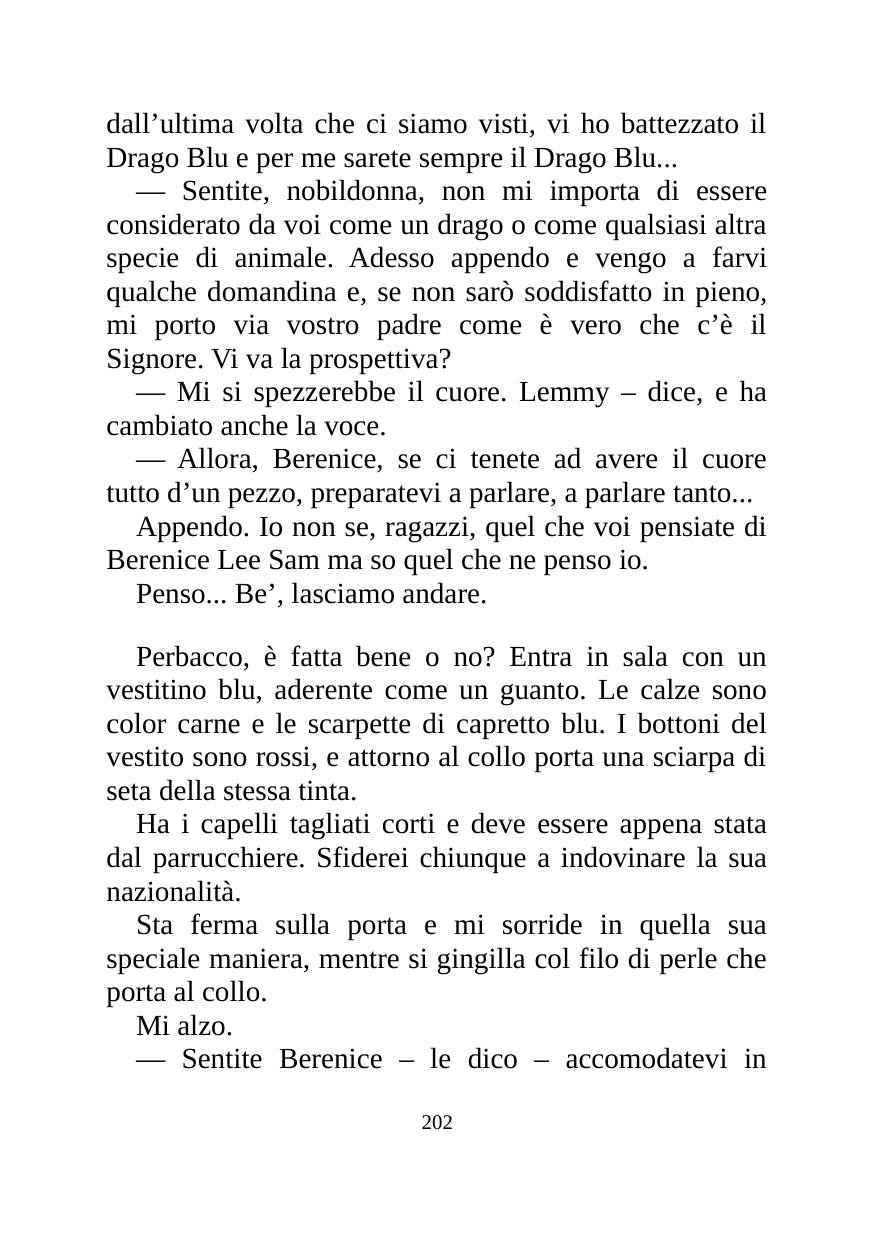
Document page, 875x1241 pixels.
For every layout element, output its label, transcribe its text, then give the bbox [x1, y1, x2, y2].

text Sta ferma sulla porta e mi sorride in quella sua speciale maniera, mentre si gingilla col filo di perle che porta al collo. [106, 907, 768, 1008]
text — Mi si spezzerebbe il cuore. Lemmy – dice, e ha cambiato anche la voce. [106, 374, 768, 442]
text — Allora, Berenice, se ci tenete ad avere il cuore tutto d’un pezzo, preparatevi a parlare, a parlare tanto... [106, 442, 768, 509]
text — Sentite Berenice – le dico – accomodatevi in [106, 1041, 768, 1075]
text Perbacco, è fatta bene o no? Entra in sala con un vestitino blu, aderente come un guanto. Le calze sono color carne e le scarpette di capretto blu. I bottoni del vestito sono rossi, e attorno al collo porta una sciarpa di seta della stessa tinta. [106, 639, 768, 807]
text Mi alzo. [106, 1008, 768, 1041]
text Penso... Be’, lasciamo andare. [106, 576, 768, 609]
text — Sentite, nobildonna, non mi importa di essere considerato da voi come un drago o come qualsiasi altra specie di animale. Adesso appendo e vengo a farvi qualche domandina e, se non sarò soddisfatto in pieno, mi porto via vostro padre come è vero che c’è il Signore. Vi va la prospettiva? [106, 173, 768, 374]
text dall’ultima volta che ci siamo visti, vi ho battezzato il Drago Blu e per me sarete sempre il Drago Blu... [106, 106, 768, 173]
text Ha i capelli tagliati corti e deve essere appena stata dal parrucchiere. Sfiderei chiunque a indovinare la sua nazionalità. [106, 807, 768, 907]
text Appendo. Io non se, ragazzi, quel che voi pensiate di Berenice Lee Sam ma so quel che ne penso io. [106, 509, 768, 576]
